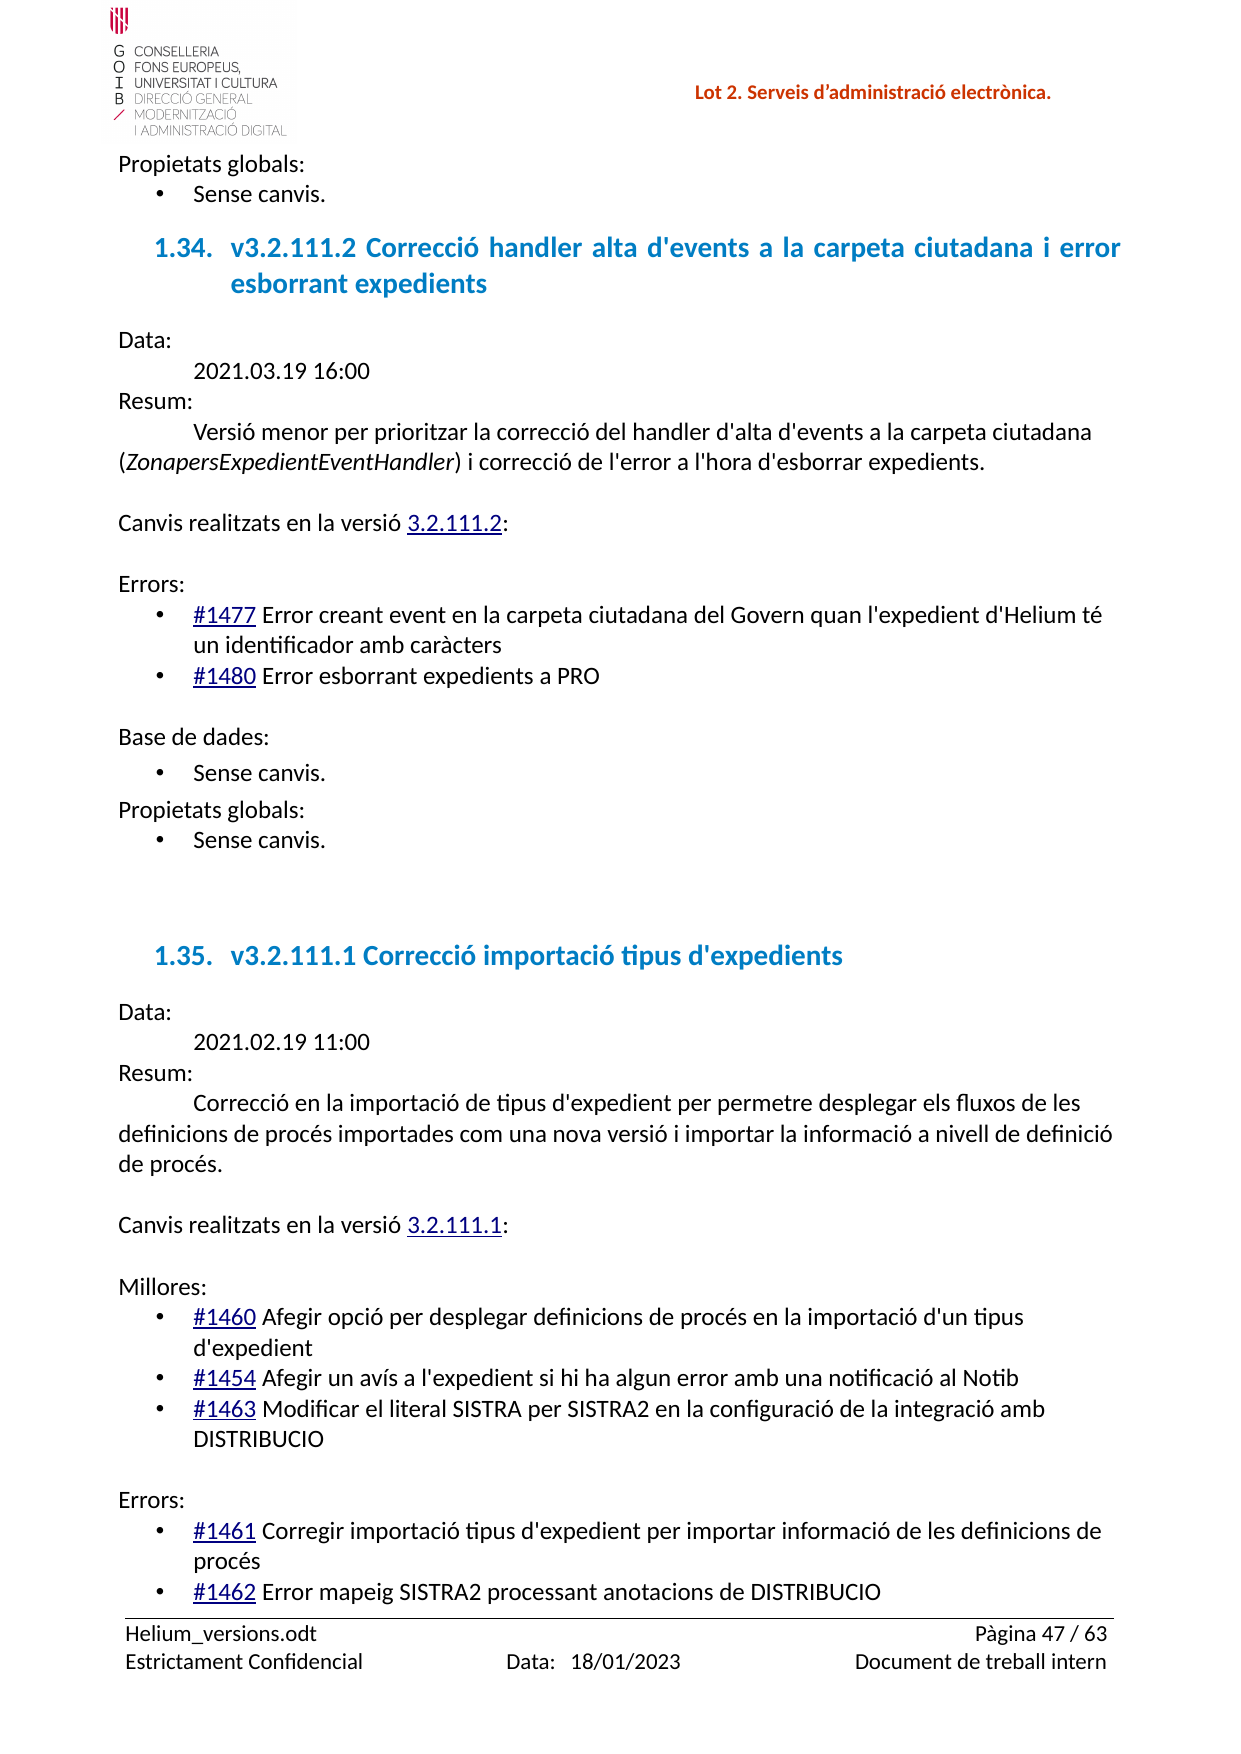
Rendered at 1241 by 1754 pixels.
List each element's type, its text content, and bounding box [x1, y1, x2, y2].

text 2021.02.19 11:00 [118, 1026, 1122, 1057]
text Errors: [118, 1484, 1122, 1515]
text Propietats globals: [118, 148, 1122, 178]
list #1461 Corregir importació tipus d'expedient per importar informació de les definicions de procés [156, 1515, 1122, 1576]
subtitle v3.2.111.2 Correcció handler alta d'events a la carpeta ciutadana i error esborrant expedients [153, 229, 1122, 301]
text Errors: [118, 568, 1122, 599]
text Resum: [118, 385, 1122, 416]
list #1454 Afegir un avís a l'expedient si hi ha algun error amb una notificació al Notib [156, 1362, 1122, 1393]
list #1463 Modificar el literal SISTRA per SISTRA2 en la configuració de la integració amb DISTRIBUCIO [156, 1393, 1122, 1454]
text Correcció en la importació de tipus d'expedient per permetre desplegar els fluxos de les definicions de procés importades com una nova versió i importar la informació a nivell de definició de procés. [118, 1087, 1122, 1179]
list #1462 Error mapeig SISTRA2 processant anotacions de DISTRIBUCIO [156, 1576, 1122, 1606]
text Versió menor per prioritzar la correcció del handler d'alta d'events a la carpeta ciutadana (ZonapersExpedientEventHandler) i correcció de l'error a l'hora d'esborrar expedients. [118, 416, 1122, 477]
text Resum: [118, 1057, 1122, 1087]
list #1477 Error creant event en la carpeta ciutadana del Govern quan l'expedient d'Helium té un identificador amb caràcters [156, 599, 1122, 660]
list Sense canvis. [156, 824, 1122, 855]
text Data: [118, 324, 1122, 355]
list Sense canvis. [156, 178, 1122, 209]
picture [100, 0, 297, 144]
text 2021.03.19 16:00 [118, 355, 1122, 385]
text Canvis realitzats en la versió 3.2.111.1: [118, 1209, 1122, 1240]
text Data: [118, 996, 1122, 1026]
list #1480 Error esborrant expedients a PRO [156, 660, 1122, 691]
text Millores: [118, 1271, 1122, 1301]
list Sense canvis. [156, 757, 1122, 788]
list #1460 Afegir opció per desplegar definicions de procés en la importació d'un tipus d'expedient [156, 1301, 1122, 1362]
subtitle v3.2.111.1 Correcció importació tipus d'expedients [153, 937, 1122, 972]
text Propietats globals: [118, 794, 1122, 824]
text Base de dades: [118, 721, 1122, 752]
text Canvis realitzats en la versió 3.2.111.2: [118, 507, 1122, 538]
